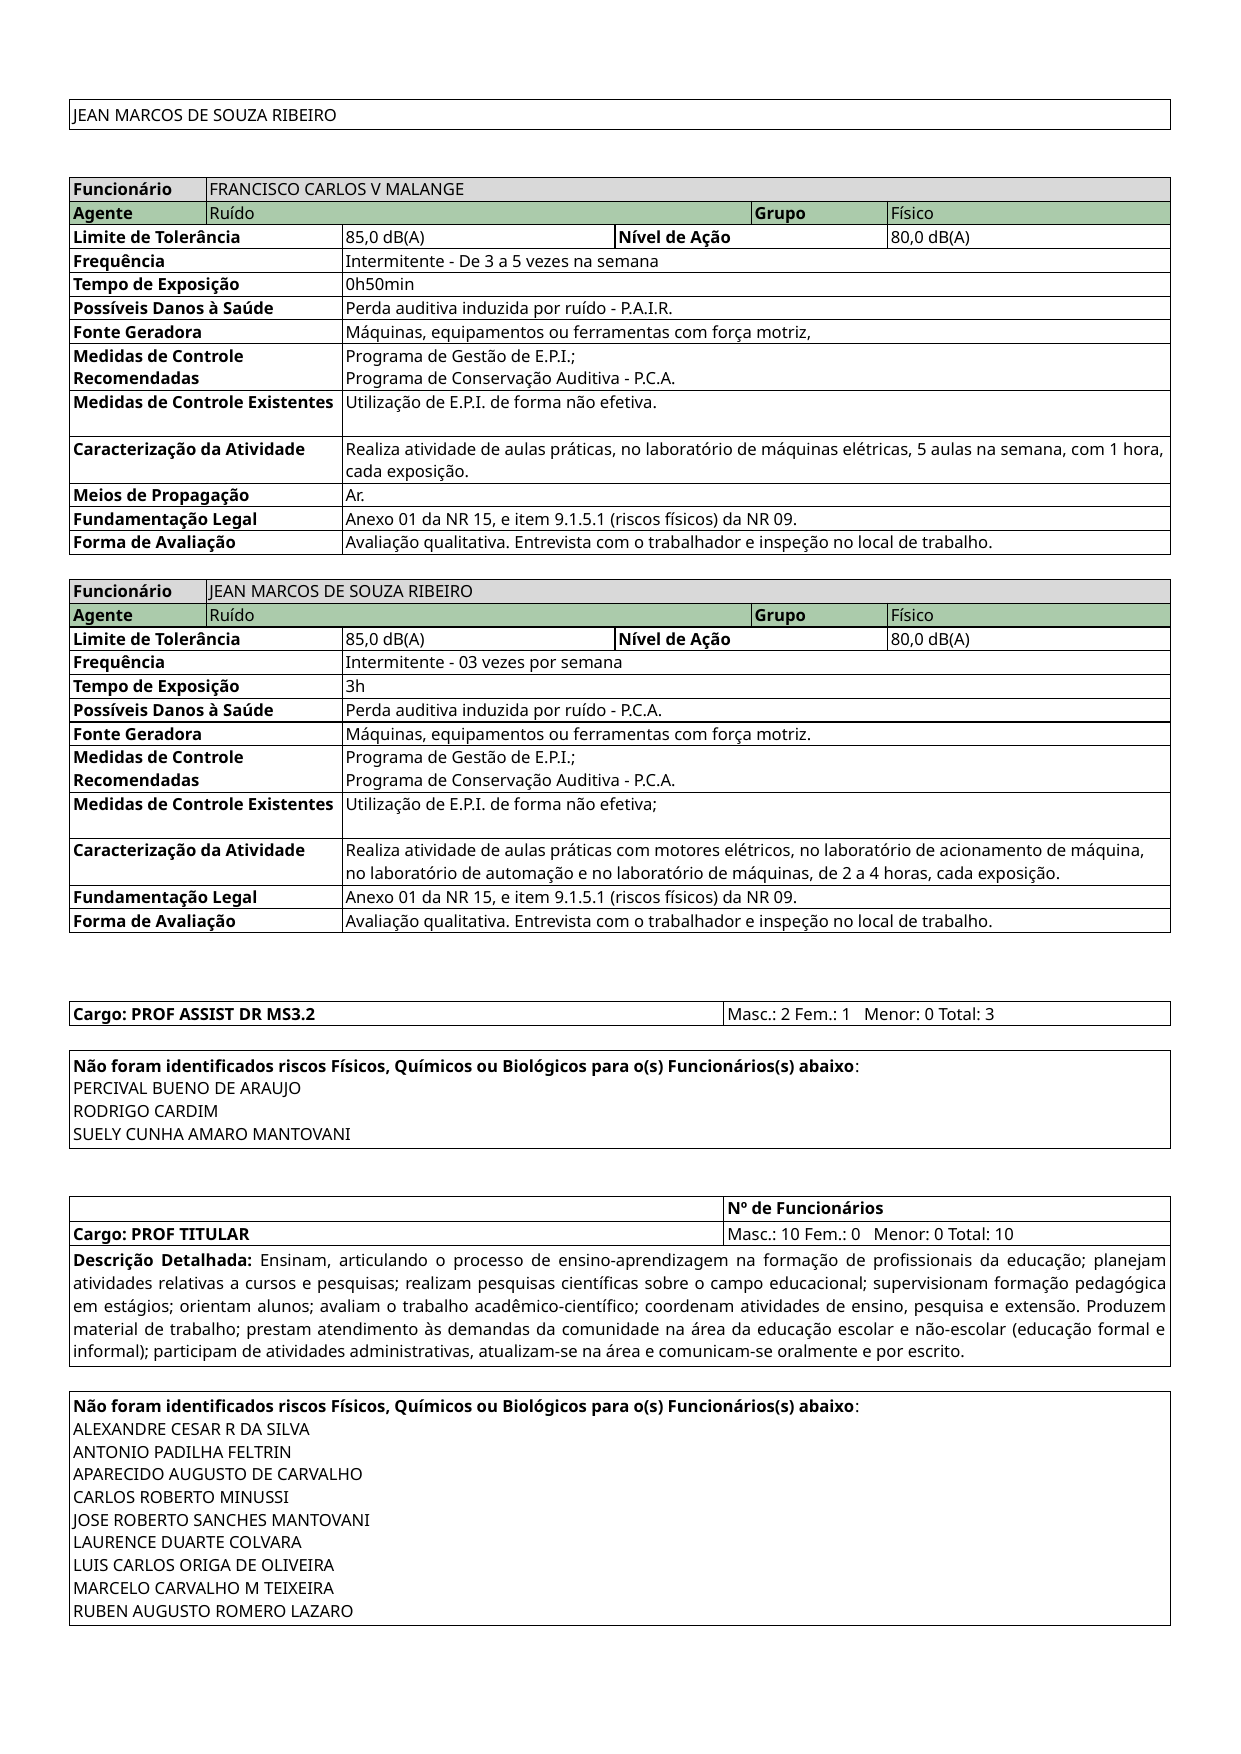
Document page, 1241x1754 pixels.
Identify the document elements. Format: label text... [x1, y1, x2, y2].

table_cell Agente [70, 202, 206, 224]
table_cell Avaliação qualitativa. Entrevista com o trabalhador e inspeção no local de trabalho. [343, 531, 1170, 554]
table_cell Limite de Tolerância [70, 628, 342, 650]
table_cell 85,0 dB(A) [343, 225, 614, 248]
table_cell Grupo [752, 604, 887, 626]
table_header Não foram identificados riscos Físicos, Químicos ou Biológicos para o(s) Funcionários(s) abaixo: PERCIVAL BUENO DE ARAUJO RODRIGO CARDIM SUELY CUNHA AMARO MANTOVANI [70, 1051, 1170, 1148]
table_cell Ruído [207, 202, 751, 224]
table_cell Masc.: 10 Fem.: 0 Menor: 0 Total: 10 [724, 1222, 1170, 1245]
table_cell Físico [888, 604, 1170, 626]
table_cell 80,0 dB(A) [888, 628, 1170, 650]
table_cell Fundamentação Legal [70, 507, 342, 530]
table_cell Ar. [343, 484, 1170, 506]
table_cell Medidas de Controle Recomendadas [70, 746, 342, 792]
table_cell [342, 933, 1160, 1001]
table_cell Máquinas, equipamentos ou ferramentas com força motriz, [343, 320, 1170, 343]
table_cell Caracterização da Atividade [70, 839, 342, 884]
table_cell Medidas de Controle Existentes [70, 391, 342, 436]
table_cell Masc.: 2 Fem.: 1 Menor: 0 Total: 3 [724, 1002, 1170, 1025]
table_header Funcionário [70, 580, 206, 603]
table_cell Realiza atividade de aulas práticas com motores elétricos, no laboratório de acionamento de máquina, no laboratório de automação e no laboratório de máquinas, de 2 a 4 horas, cada exposição. [343, 839, 1170, 884]
table_cell Programa de Gestão de E.P.I.; Programa de Conservação Auditiva - P.C.A. [343, 746, 1170, 792]
table_header Não foram identificados riscos Físicos, Químicos ou Biológicos para o(s) Funcionários(s) abaixo: ALEXANDRE CESAR R DA SILVA ANTONIO PADILHA FELTRIN APARECIDO AUGUSTO DE CARVALHO CARLOS ROBERTO MINUSSI JOSE ROBERTO SANCHES MANTOVANI LAURENCE DUARTE COLVARA LUIS CARLOS ORIGA DE OLIVEIRA MARCELO CARVALHO M TEIXEIRA RUBEN AUGUSTO ROMERO LAZARO [70, 1392, 1170, 1625]
table_cell Anexo 01 da NR 15, e item 9.1.5.1 (riscos físicos) da NR 09. [343, 886, 1170, 908]
table_cell Perda auditiva induzida por ruído - P.C.A. [343, 699, 1170, 721]
table_cell Medidas de Controle Recomendadas [70, 344, 342, 389]
table_cell Forma de Avaliação [70, 531, 342, 554]
table_cell 3h [343, 675, 1170, 698]
table_cell Descrição Detalhada: Ensinam, articulando o processo de ensino-aprendizagem na formação de profissionais da educação; planejam atividades relativas a cursos e pesquisas; realizam pesquisas científicas sobre o campo educacional; supervisionam formação pedagógica em estágios; orientam alunos; avaliam o trabalho acadêmico-científico; coordenam atividades de ensino, pesquisa e extensão. Produzem material de trabalho; prestam atendimento às demandas da comunidade na área da educação escolar e não-escolar (educação formal e informal); participam de atividades administrativas, atualizam-se na área e comunicam-se oralmente e por escrito. [70, 1246, 1170, 1366]
table_cell [1160, 933, 1164, 1001]
table_header JEAN MARCOS DE SOUZA RIBEIRO [70, 100, 1170, 129]
table_cell Ruído [207, 604, 751, 626]
table_cell Tempo de Exposição [70, 273, 342, 296]
table_cell Utilização de E.P.I. de forma não efetiva. [343, 391, 1170, 436]
table_header FRANCISCO CARLOS V MALANGE [207, 178, 1170, 201]
table_cell Nível de Ação [616, 225, 887, 248]
table_header JEAN MARCOS DE SOUZA RIBEIRO [207, 580, 1170, 603]
table_cell Frequência [70, 651, 342, 674]
table_cell Programa de Gestão de E.P.I.; Programa de Conservação Auditiva - P.C.A. [343, 344, 1170, 389]
table_cell Caracterização da Atividade [70, 437, 342, 482]
table_cell Anexo 01 da NR 15, e item 9.1.5.1 (riscos físicos) da NR 09. [343, 507, 1170, 530]
table_cell Medidas de Controle Existentes [70, 793, 342, 838]
table_cell Fonte Geradora [70, 320, 342, 343]
table_cell Perda auditiva induzida por ruído - P.A.I.R. [343, 297, 1170, 319]
table_cell 85,0 dB(A) [343, 628, 614, 650]
table_cell Agente [70, 604, 206, 626]
table_cell Forma de Avaliação [70, 909, 342, 932]
table_cell Frequência [70, 249, 342, 272]
table_cell Fundamentação Legal [70, 886, 342, 908]
table_cell Nível de Ação [616, 628, 887, 650]
table_header [70, 1197, 723, 1221]
table_cell Cargo: PROF ASSIST DR MS3.2 [70, 1002, 723, 1025]
table_cell [70, 933, 342, 1001]
table_cell 80,0 dB(A) [888, 225, 1170, 248]
table_cell Fonte Geradora [70, 723, 342, 745]
table_cell [1164, 933, 1170, 1001]
table_cell Máquinas, equipamentos ou ferramentas com força motriz. [343, 723, 1170, 745]
table_cell Limite de Tolerância [70, 225, 342, 248]
table_cell Utilização de E.P.I. de forma não efetiva; [343, 793, 1170, 838]
table_cell Tempo de Exposição [70, 675, 342, 698]
table_cell Físico [888, 202, 1170, 224]
table_cell Possíveis Danos à Saúde [70, 297, 342, 319]
table_header Nº de Funcionários [724, 1197, 1170, 1221]
table_cell Grupo [752, 202, 887, 224]
table_cell Realiza atividade de aulas práticas, no laboratório de máquinas elétricas, 5 aulas na semana, com 1 hora, cada exposição. [343, 437, 1170, 482]
table_cell Intermitente - 03 vezes por semana [343, 651, 1170, 674]
table_header Funcionário [70, 178, 206, 201]
table_cell Possíveis Danos à Saúde [70, 699, 342, 721]
table_cell Intermitente - De 3 a 5 vezes na semana [343, 249, 1170, 272]
table_cell 0h50min [343, 273, 1170, 296]
table_cell Cargo: PROF TITULAR [70, 1222, 723, 1245]
table_cell Meios de Propagação [70, 484, 342, 506]
table_cell Avaliação qualitativa. Entrevista com o trabalhador e inspeção no local de trabalho. [343, 909, 1170, 932]
